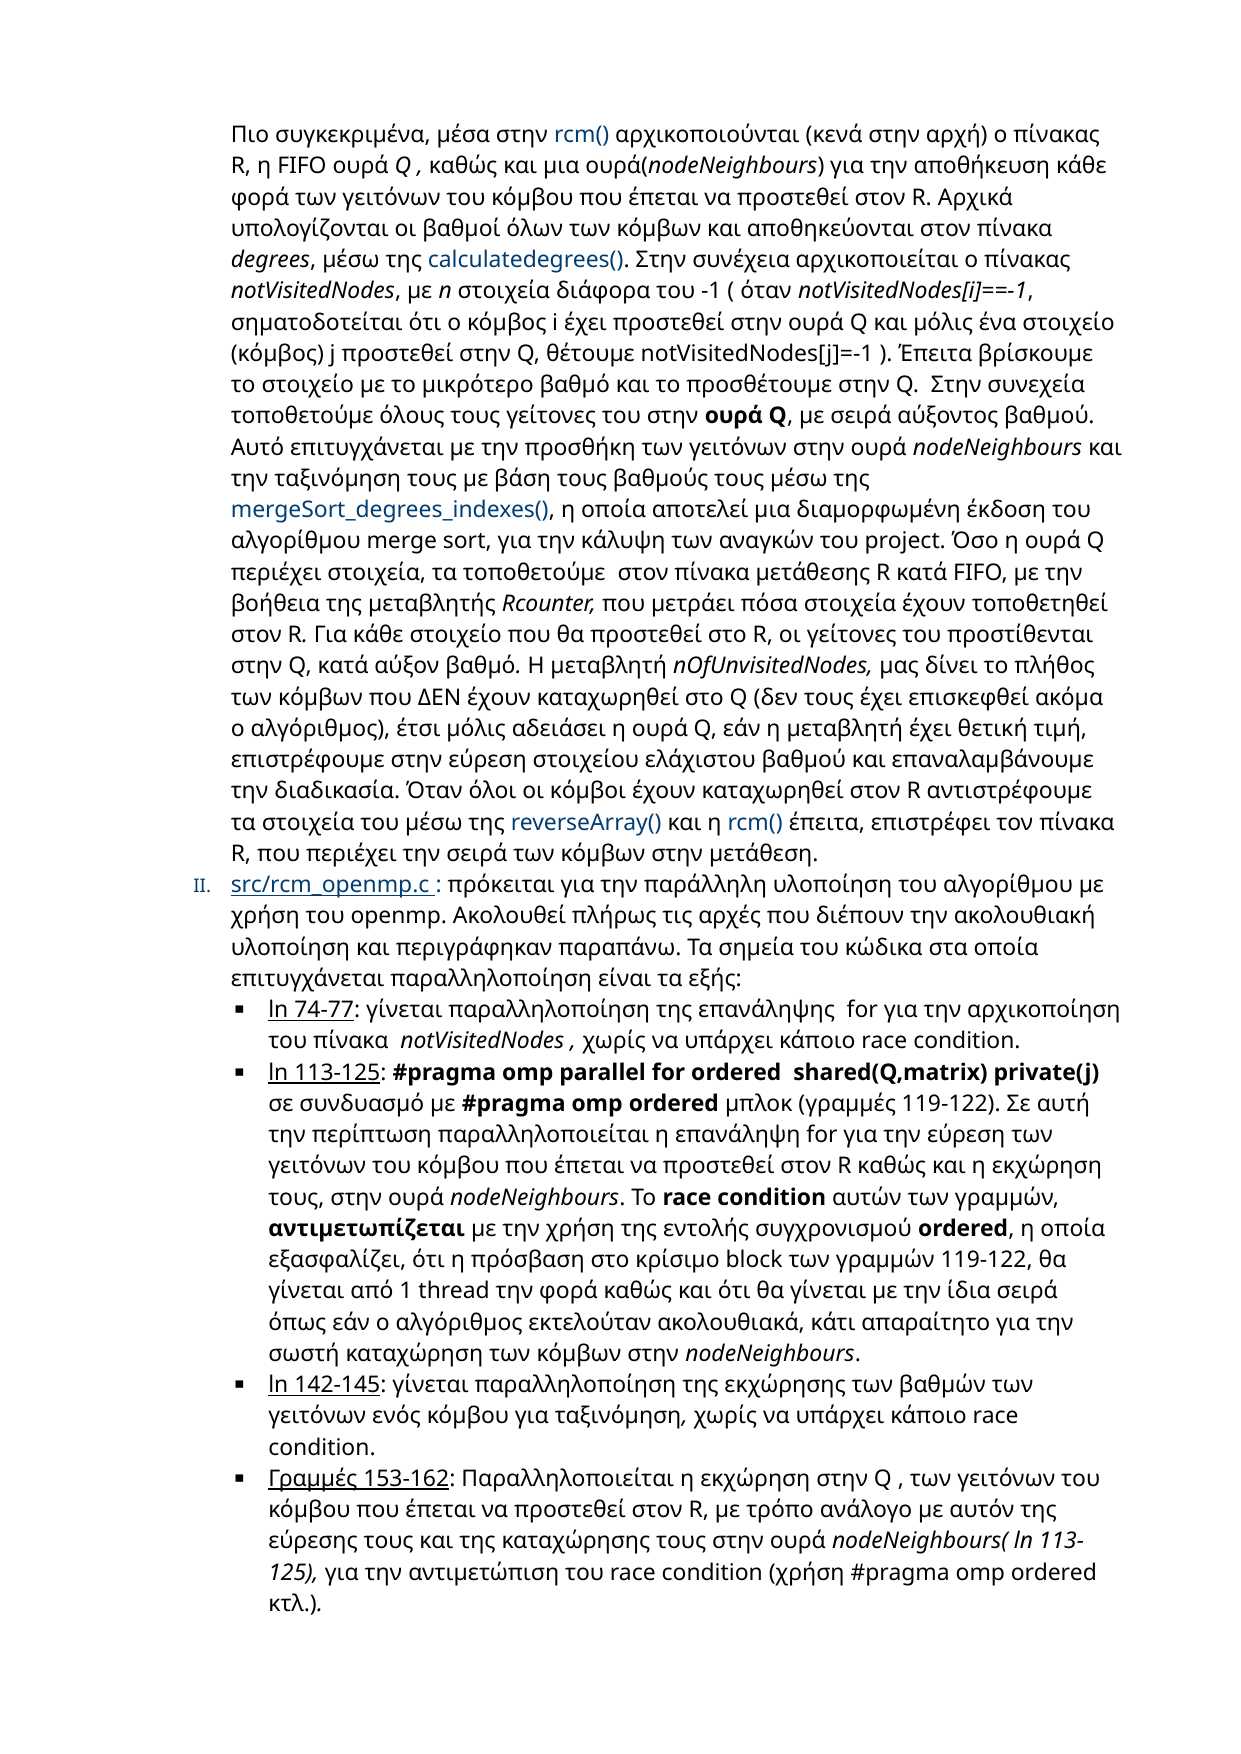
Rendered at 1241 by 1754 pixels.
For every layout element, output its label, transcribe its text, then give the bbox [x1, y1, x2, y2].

list Πιο συγκεκριμένα, μέσα στην rcm() αρχικοποιούνται (κενά στην αρχή) ο πίνακας R, η FIFO ουρά Q , καθώς και μια ουρά(nodeNeighbours) για την αποθήκευση κάθε φορά των γειτόνων του κόμβου που έπεται να προστεθεί στον R. Αρχικά υπολογίζονται οι βαθμοί όλων των κόμβων και αποθηκεύονται στον πίνακα degrees, μέσω της calculatedegrees(). Στην συνέχεια αρχικοποιείται ο πίνακας notVisitedNodes, με n στοιχεία διάφορα του -1 ( όταν notVisitedNodes[i]==-1, σηματοδοτείται ότι ο κόμβος i έχει προστεθεί στην ουρά Q και μόλις ένα στοιχείο (κόμβος) j προστεθεί στην Q, θέτουμε notVisitedNodes[j]=-1 ). Έπειτα βρίσκουμε το στοιχείο με το μικρότερο βαθμό και το προσθέτουμε στην Q. Στην συνεχεία τοποθετούμε όλους τους γείτονες του στην ουρά Q, με σειρά αύξοντος βαθμού. Αυτό επιτυγχάνεται με την προσθήκη των γειτόνων στην ουρά nodeNeighbours και την ταξινόμηση τους με βάση τους βαθμούς τους μέσω της mergeSort_degrees_indexes(), η οποία αποτελεί μια διαμορφωμένη έκδοση του αλγορίθμου merge sort, για την κάλυψη των αναγκών του project. Όσο η ουρά Q περιέχει στοιχεία, τα τοποθετούμε στον πίνακα μετάθεσης R κατά FIFO, με την βοήθεια της μεταβλητής Rcounter, που μετράει πόσα στοιχεία έχουν τοποθετηθεί στον R. Για κάθε στοιχείο που θα προστεθεί στο R, οι γείτονες του προστίθενται στην Q, κατά αύξον βαθμό. Η μεταβλητή nOfUnvisitedNodes, μας δίνει το πλήθος των κόμβων που ΔΕΝ έχουν καταχωρηθεί στο Q (δεν τους έχει επισκεφθεί ακόμα ο αλγόριθμος), έτσι μόλις αδειάσει η ουρά Q, εάν η μεταβλητή έχει θετική τιμή, επιστρέφουμε στην εύρεση στοιχείου ελάχιστου βαθμού και επαναλαμβάνουμε την διαδικασία. Όταν όλοι οι κόμβοι έχουν καταχωρηθεί στον R αντιστρέφουμε τα στοιχεία του μέσω της reverseArray() και η rcm() έπειτα, επιστρέφει τον πίνακα R, που περιέχει την σειρά των κόμβων στην μετάθεση. [193, 118, 1122, 868]
list Γραμμές 153-162: Παραλληλοποιείται η εκχώρηση στην Q , των γειτόνων του κόμβου που έπεται να προστεθεί στον R, με τρόπο ανάλογο με αυτόν της εύρεσης τους και της καταχώρησης τους στην ουρά nodeNeighbours( ln 113-125), για την αντιμετώπιση του race condition (χρήση #pragma omp ordered κτλ.). [231, 1462, 1122, 1618]
list src/rcm_openmp.c : πρόκειται για την παράλληλη υλοποίηση του αλγορίθμου με χρήση του openmp. Ακολουθεί πλήρως τις αρχές που διέπουν την ακολουθιακή υλοποίηση και περιγράφηκαν παραπάνω. Τα σημεία του κώδικα στα οποία επιτυγχάνεται παραλληλοποίηση είναι τα εξής: [193, 868, 1122, 993]
list ln 113-125: #pragma omp parallel for ordered shared(Q,matrix) private(j) σε συνδυασμό με #pragma omp ordered μπλοκ (γραμμές 119-122). Σε αυτή την περίπτωση παραλληλοποιείται η επανάληψη for για την εύρεση των γειτόνων του κόμβου που έπεται να προστεθεί στον R καθώς και η εκχώρηση τους, στην ουρά nodeNeighbours. Το race condition αυτών των γραμμών, αντιμετωπίζεται με την χρήση της εντολής συγχρονισμού ordered, η οποία εξασφαλίζει, ότι η πρόσβαση στο κρίσιμο block των γραμμών 119-122, θα γίνεται από 1 thread την φορά καθώς και ότι θα γίνεται με την ίδια σειρά όπως εάν ο αλγόριθμος εκτελούταν ακολουθιακά, κάτι απαραίτητο για την σωστή καταχώρηση των κόμβων στην nodeNeighbours. [231, 1056, 1122, 1368]
list ln 142-145: γίνεται παραλληλοποίηση της εκχώρησης των βαθμών των γειτόνων ενός κόμβου για ταξινόμηση, χωρίς να υπάρχει κάποιο race condition. [231, 1368, 1122, 1462]
list ln 74-77: γίνεται παραλληλοποίηση της επανάληψης for για την αρχικοποίηση του πίνακα notVisitedNodes , χωρίς να υπάρχει κάποιο race condition. [231, 993, 1122, 1056]
